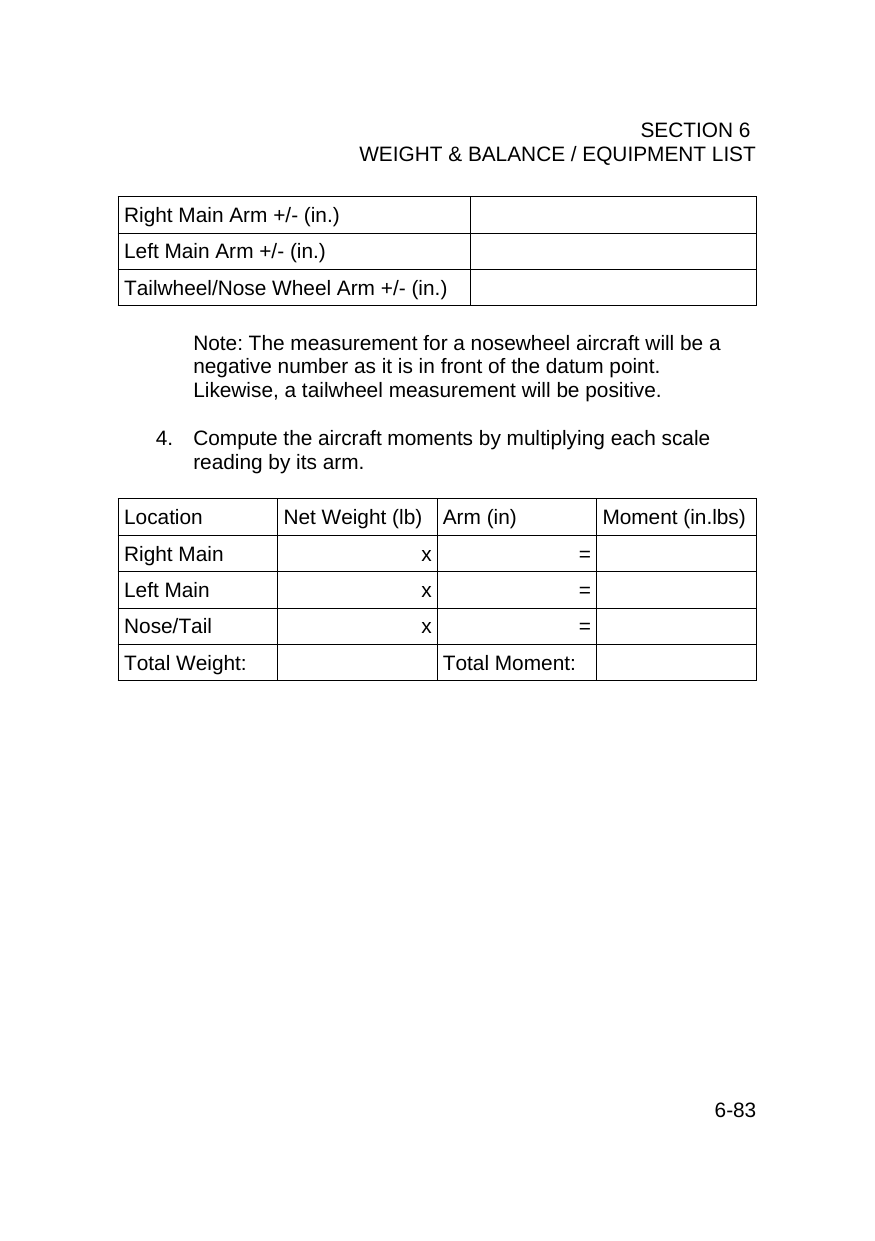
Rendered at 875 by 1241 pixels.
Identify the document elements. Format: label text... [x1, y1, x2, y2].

table_cell x [278, 609, 437, 644]
table_header Arm (in) [438, 499, 596, 534]
table_header Net Weight (lb) [278, 499, 437, 534]
table_cell [597, 536, 756, 571]
table_cell x [278, 536, 437, 571]
table_cell [471, 270, 756, 305]
table_header Location [119, 499, 277, 534]
table_header Right Main Arm +/- (in.) [119, 197, 470, 232]
table_cell [471, 234, 756, 269]
table_cell [597, 645, 756, 680]
table_cell Left Main [119, 572, 277, 607]
table_cell = [438, 536, 596, 571]
table_cell x [278, 572, 437, 607]
table_cell = [438, 609, 596, 644]
table_cell [278, 645, 437, 680]
table_cell Left Main Arm +/- (in.) [119, 234, 470, 269]
table_cell [597, 609, 756, 644]
table_header Moment (in.lbs) [597, 499, 756, 534]
list Compute the aircraft moments by multiplying each scale reading by its arm. [156, 426, 756, 474]
table_cell Total Moment: [438, 645, 596, 680]
list Note: The measurement for a nosewheel aircraft will be a negative number as it is in front of the datum point. Likewise, a tailwheel measurement will be positive. [156, 330, 756, 402]
table_cell Tailwheel/Nose Wheel Arm +/- (in.) [119, 270, 470, 305]
table_cell Right Main [119, 536, 277, 571]
table_cell [597, 572, 756, 607]
table_cell = [438, 572, 596, 607]
table_header [471, 197, 756, 232]
table_cell Nose/Tail [119, 609, 277, 644]
table_cell Total Weight: [119, 645, 277, 680]
